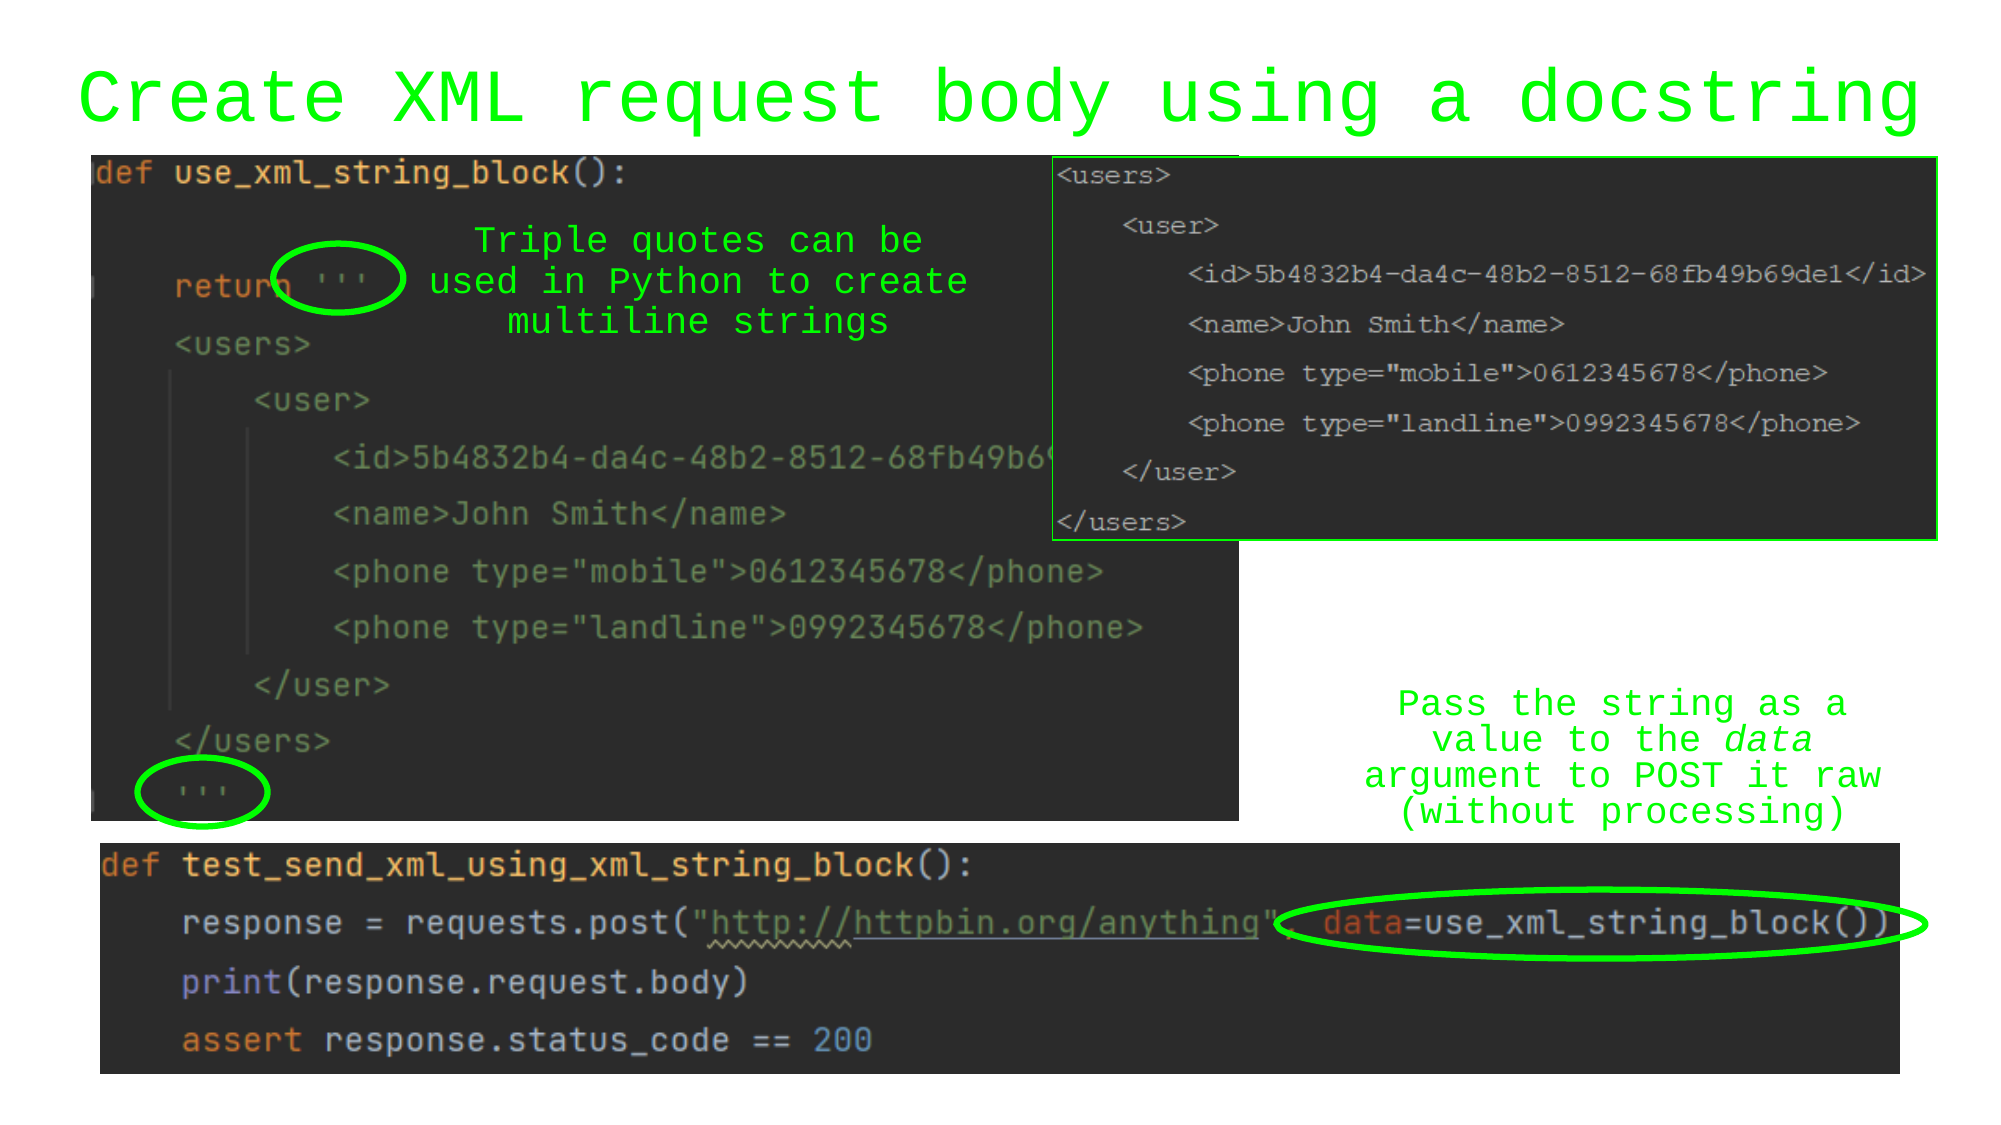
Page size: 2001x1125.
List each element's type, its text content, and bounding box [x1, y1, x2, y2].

picture [141, 761, 264, 821]
text_box Triple quotes can be used in Python to create multiline strings [412, 195, 985, 368]
picture [1053, 158, 1937, 540]
picture [100, 843, 1900, 1074]
title Create XML request body using a docstring [0, 0, 2000, 196]
picture [91, 196, 1239, 821]
text_box Pass the string as a value to the data argument to POST it raw (without processing) [1336, 673, 1909, 846]
picture [1281, 893, 1900, 955]
